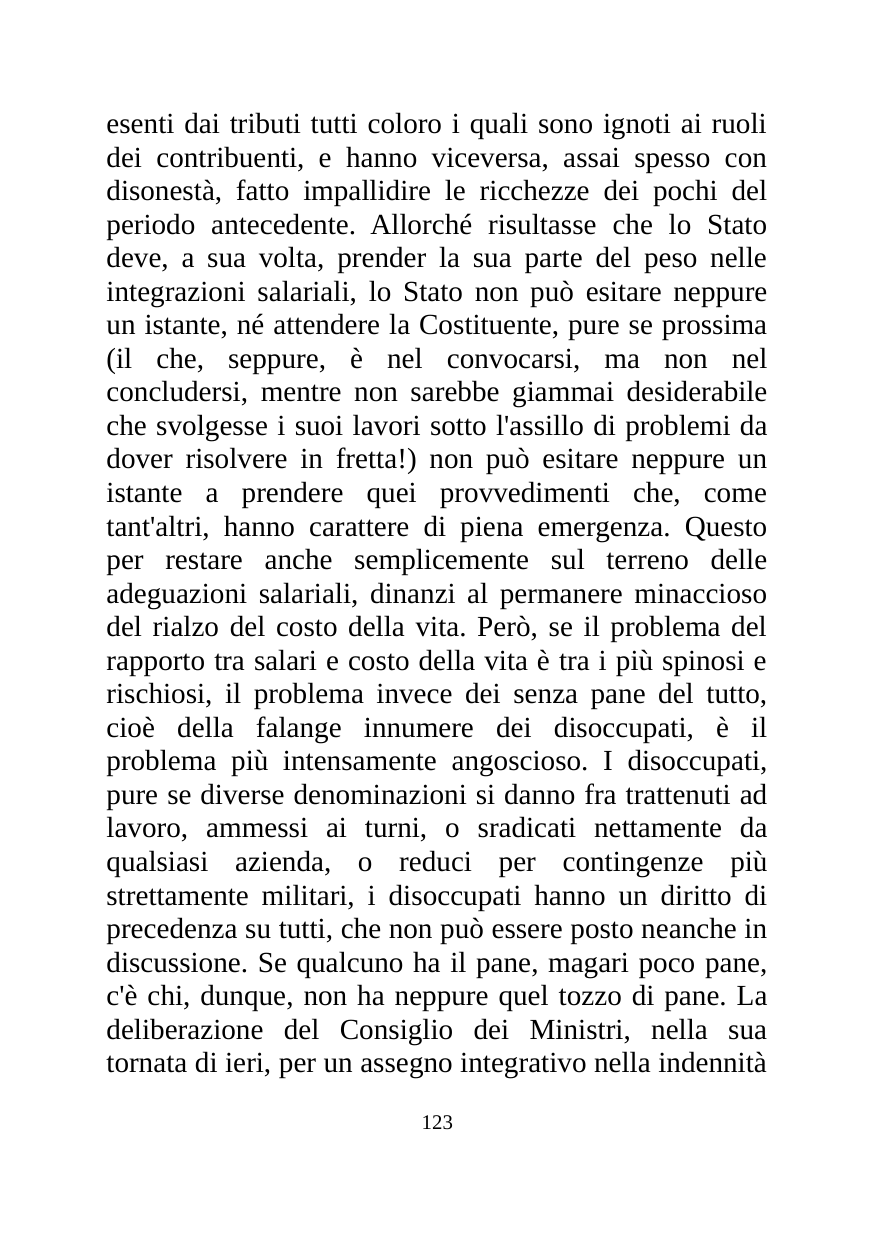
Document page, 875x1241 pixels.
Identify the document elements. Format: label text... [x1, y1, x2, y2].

text esenti dai tributi tutti coloro i quali sono ignoti ai ruoli dei contribuenti, e hanno viceversa, assai spesso con disonestà, fatto impallidire le ricchezze dei pochi del periodo antecedente. Allorché risultasse che lo Stato deve, a sua volta, prender la sua parte del peso nelle integrazioni salariali, lo Stato non può esitare neppure un istante, né attendere la Costituente, pure se prossima (il che, seppure, è nel convocarsi, ma non nel concludersi, mentre non sarebbe giammai desiderabile che svolgesse i suoi lavori sotto l'assillo di problemi da dover risolvere in fretta!) non può esitare neppure un istante a prendere quei provvedimenti che, come tant'altri, hanno carattere di piena emergenza. Questo per restare anche semplicemente sul terreno delle adeguazioni salariali, dinanzi al permanere minaccioso del rialzo del costo della vita. Però, se il problema del rapporto tra salari e costo della vita è tra i più spinosi e rischiosi, il problema invece dei senza pane del tutto, cioè della falange innumere dei disoccupati, è il problema più intensamente angoscioso. I disoccupati, pure se diverse denominazioni si danno fra trattenuti ad lavoro, ammessi ai turni, o sradicati nettamente da qualsiasi azienda, o reduci per contingenze più strettamente militari, i disoccupati hanno un diritto di precedenza su tutti, che non può essere posto neanche in discussione. Se qualcuno ha il pane, magari poco pane, c'è chi, dunque, non ha neppure quel tozzo di pane. La deliberazione del Consiglio dei Ministri, nella sua tornata di ieri, per un assegno integrativo nella indennità [106, 106, 768, 1079]
